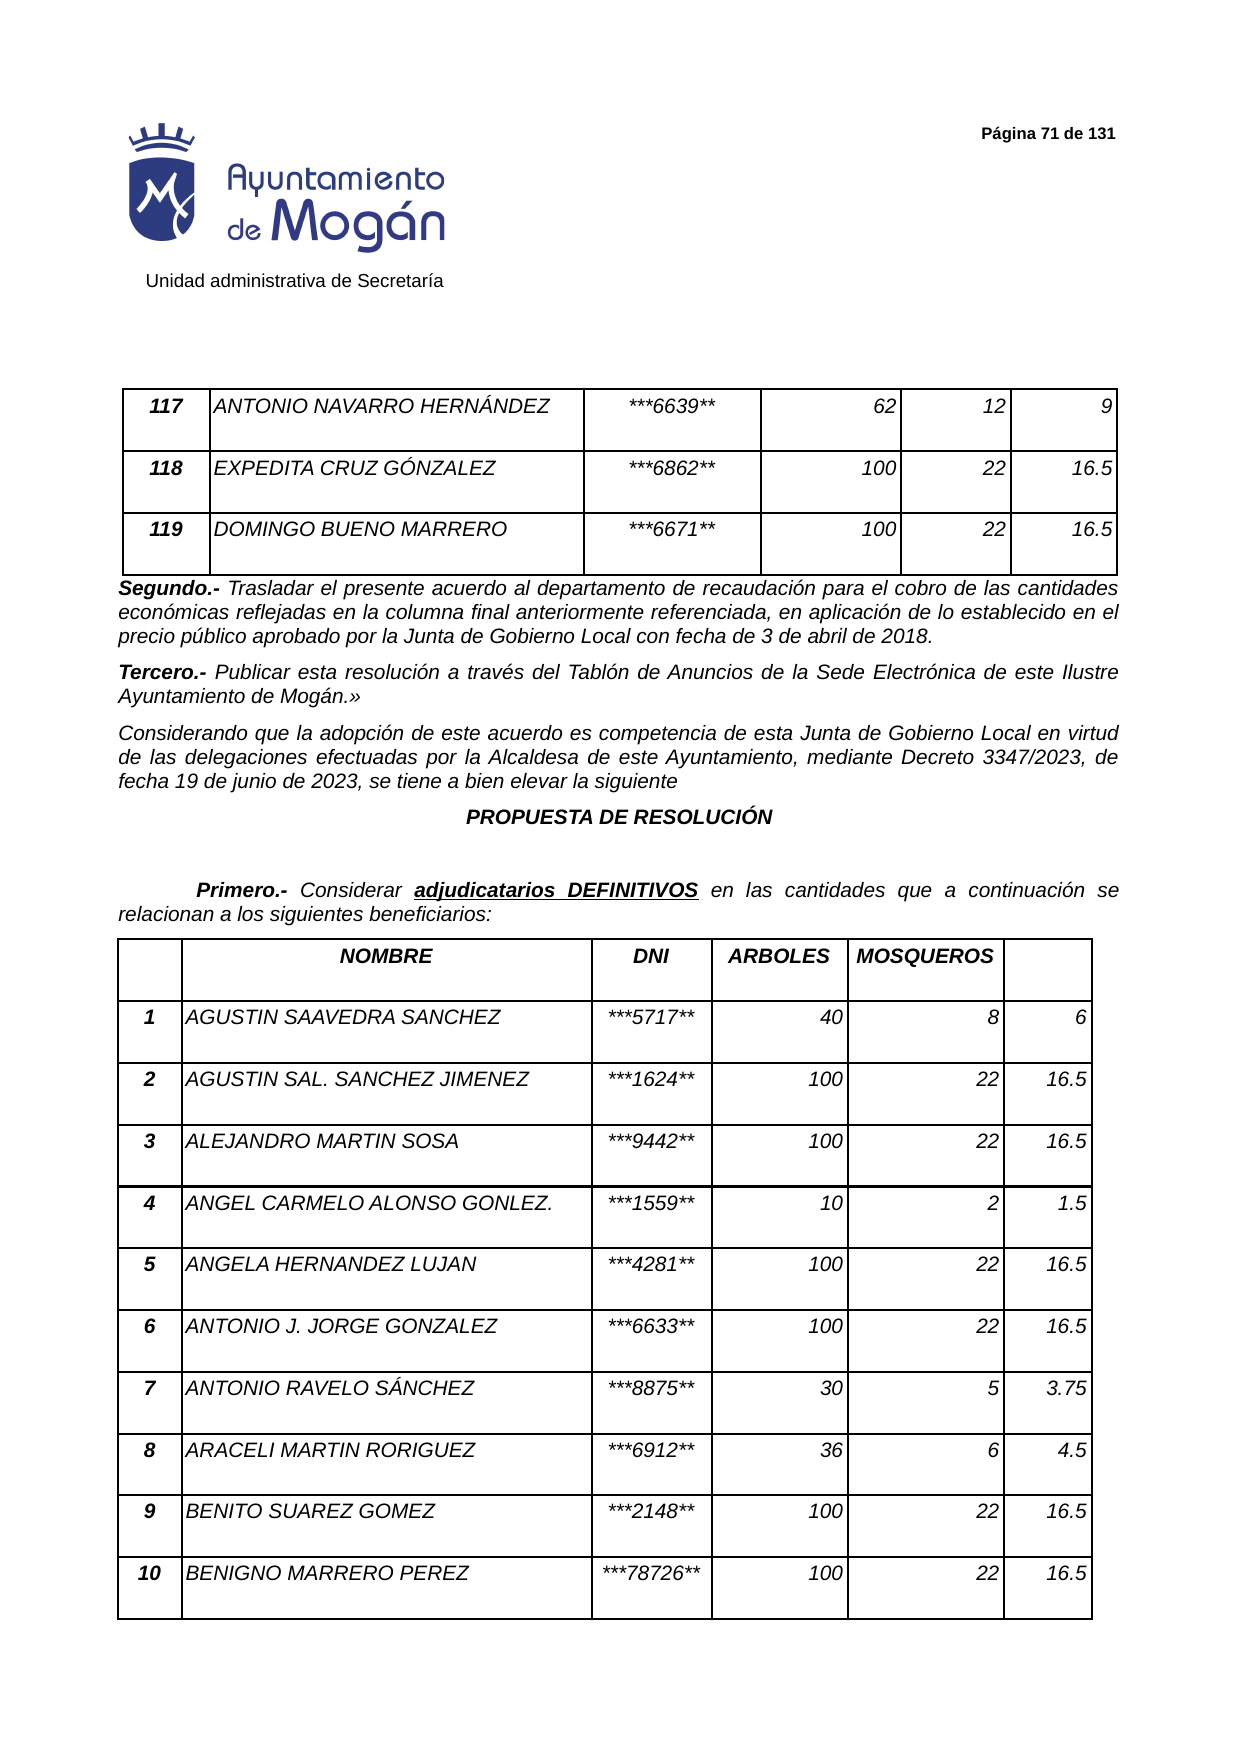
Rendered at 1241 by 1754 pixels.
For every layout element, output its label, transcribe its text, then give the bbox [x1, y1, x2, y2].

table_header NOMBRE [183, 940, 591, 1000]
table_cell 22 [849, 1126, 1003, 1185]
table_cell ***6639** [585, 390, 760, 450]
table_cell 7 [119, 1373, 181, 1432]
table_cell 40 [713, 1002, 847, 1062]
table_cell 117 [124, 390, 209, 450]
table_cell 62 [762, 390, 900, 450]
table_cell 22 [849, 1496, 1003, 1556]
text Considerando que la adopción de este acuerdo es competencia de esta Junta de Gobierno Local en virtud de las delegaciones efectuadas por la Alcaldesa de este Ayuntamiento, mediante Decreto 3347/2023, de fecha 19 de junio de 2023, se tiene a bien elevar la siguiente [118, 721, 1122, 792]
table_cell AGUSTIN SAAVEDRA SANCHEZ [183, 1002, 591, 1062]
table_header [1005, 940, 1091, 1000]
table_cell 100 [713, 1311, 847, 1371]
table_cell 8 [849, 1002, 1003, 1062]
table_cell 100 [713, 1064, 847, 1123]
table_cell 1 [119, 1002, 181, 1062]
text PROPUESTA DE RESOLUCIÓN [118, 805, 1122, 829]
table_cell 4,5 [1005, 1435, 1091, 1494]
table_cell 22 [849, 1311, 1003, 1371]
table_header [119, 940, 181, 1000]
picture [128, 123, 445, 259]
table_cell 5 [849, 1373, 1003, 1432]
table_cell ***2148** [593, 1496, 711, 1556]
table_cell 22 [849, 1064, 1003, 1123]
table_cell 100 [713, 1126, 847, 1185]
table_cell ANTONIO J. JORGE GONZALEZ [183, 1311, 591, 1371]
table_cell 1,5 [1005, 1188, 1091, 1247]
table_cell 22 [849, 1249, 1003, 1309]
table_cell ***6671** [585, 514, 760, 574]
table_cell 16,5 [1005, 1126, 1091, 1185]
table_header DNI [593, 940, 711, 1000]
table_cell ARACELI MARTIN RORIGUEZ [183, 1435, 591, 1494]
table_cell ANTONIO RAVELO SÁNCHEZ [183, 1373, 591, 1432]
table_cell ***6633** [593, 1311, 711, 1371]
table_cell 100 [713, 1496, 847, 1556]
table_cell ALEJANDRO MARTIN SOSA [183, 1126, 591, 1185]
table_cell 6 [119, 1311, 181, 1371]
table_cell ANGEL CARMELO ALONSO GONLEZ. [183, 1188, 591, 1247]
table_cell ***8875** [593, 1373, 711, 1432]
table_cell 10 [119, 1558, 181, 1618]
table_cell AGUSTIN SAL. SANCHEZ JIMENEZ [183, 1064, 591, 1123]
table_cell DOMINGO BUENO MARRERO [211, 514, 583, 574]
table_cell 10 [713, 1188, 847, 1247]
table_cell 8 [119, 1435, 181, 1494]
table_cell 100 [762, 452, 900, 512]
table_cell 22 [849, 1558, 1003, 1618]
table_cell 3,75 [1005, 1373, 1091, 1432]
table_cell ***1624** [593, 1064, 711, 1123]
table_cell BENIGNO MARRERO PEREZ [183, 1558, 591, 1618]
table_cell ANTONIO NAVARRO HERNÁNDEZ [211, 390, 583, 450]
table_cell ***4281** [593, 1249, 711, 1309]
table_cell 16,5 [1005, 1311, 1091, 1371]
table_cell 9 [1012, 390, 1116, 450]
table_cell 6 [849, 1435, 1003, 1494]
table_cell 4 [119, 1188, 181, 1247]
table_cell BENITO SUAREZ GOMEZ [183, 1496, 591, 1556]
table_cell 30 [713, 1373, 847, 1432]
table_cell 16,5 [1012, 514, 1116, 574]
text Segundo.- Trasladar el presente acuerdo al departamento de recaudación para el cobro de las cantidades económicas reflejadas en la columna final anteriormente referenciada, en aplicación de lo establecido en el precio público aprobado por la Junta de Gobierno Local con fecha de 3 de abril de 2018. [118, 576, 1122, 648]
table_cell 5 [119, 1249, 181, 1309]
table_cell 16,5 [1005, 1496, 1091, 1556]
table_header ARBOLES [713, 940, 847, 1000]
table_cell ***5717** [593, 1002, 711, 1062]
text Tercero.- Publicar esta resolución a través del Tablón de Anuncios de la Sede Electrónica de este Ilustre Ayuntamiento de Mogán.» [118, 660, 1122, 708]
table_cell ***9442** [593, 1126, 711, 1185]
table_cell ***6912** [593, 1435, 711, 1494]
table_cell 9 [119, 1496, 181, 1556]
table_cell 16,5 [1012, 452, 1116, 512]
table_cell 16,5 [1005, 1249, 1091, 1309]
table_header MOSQUEROS [849, 940, 1003, 1000]
text Primero.- Considerar adjudicatarios DEFINITIVOS en las cantidades que a continuación se relacionan a los siguientes beneficiarios: [118, 878, 1122, 926]
table_cell 2 [849, 1188, 1003, 1247]
table_cell ***78726** [593, 1558, 711, 1618]
table_cell ***6862** [585, 452, 760, 512]
table_cell 100 [713, 1558, 847, 1618]
table_cell ANGELA HERNANDEZ LUJAN [183, 1249, 591, 1309]
table_cell 3 [119, 1126, 181, 1185]
table_cell 16,5 [1005, 1558, 1091, 1618]
table_cell ***1559** [593, 1188, 711, 1247]
table_cell 16,5 [1005, 1064, 1091, 1123]
table_cell 100 [713, 1249, 847, 1309]
table_cell 22 [902, 514, 1010, 574]
table_cell 118 [124, 452, 209, 512]
table_cell 36 [713, 1435, 847, 1494]
table_cell 2 [119, 1064, 181, 1123]
table_cell 100 [762, 514, 900, 574]
table_cell 22 [902, 452, 1010, 512]
table_cell 6 [1005, 1002, 1091, 1062]
table_cell 119 [124, 514, 209, 574]
table_cell 12 [902, 390, 1010, 450]
table_cell EXPEDITA CRUZ GÓNZALEZ [211, 452, 583, 512]
